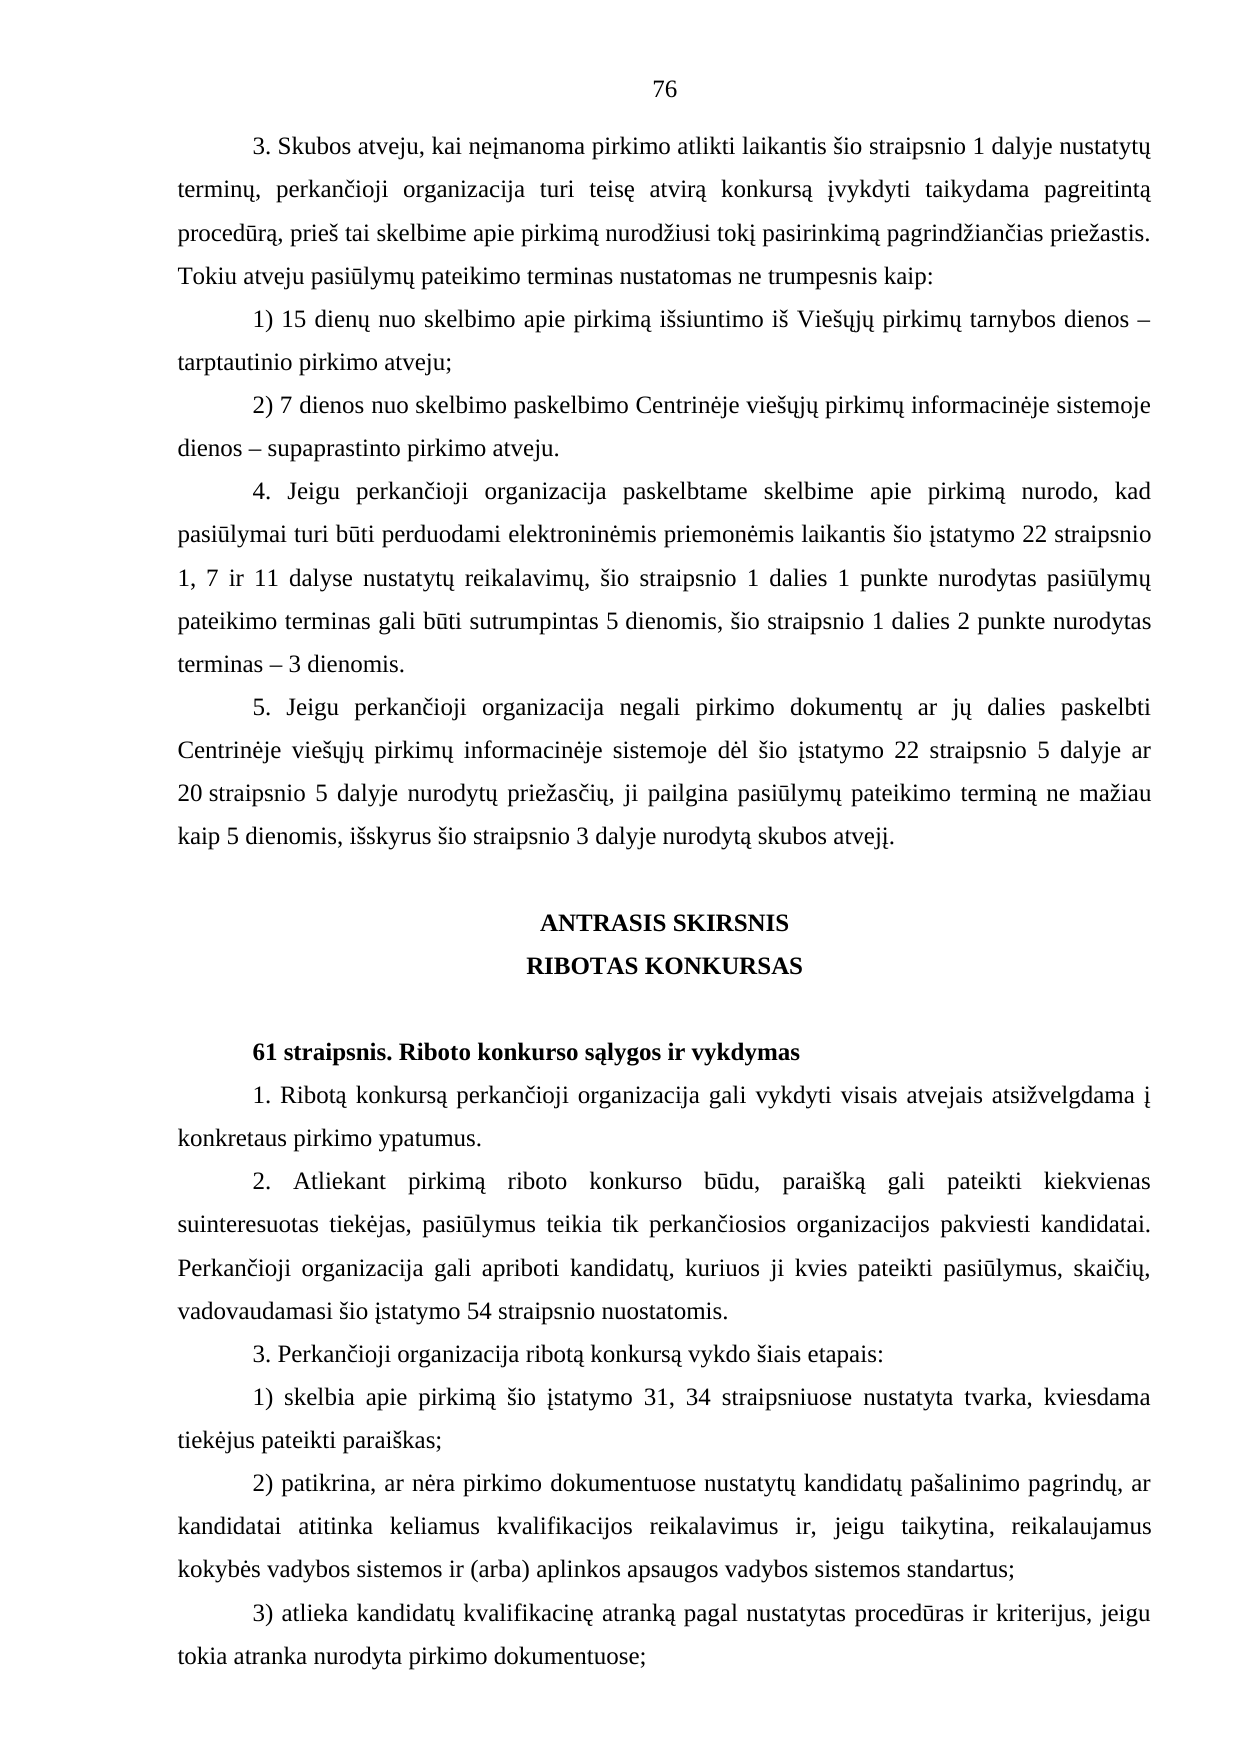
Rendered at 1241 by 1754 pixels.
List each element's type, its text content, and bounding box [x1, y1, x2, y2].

text 5. Jeigu perkančioji organizacija negali pirkimo dokumentų ar jų dalies paskelbti Centrinėje viešųjų pirkimų informacinėje sistemoje dėl šio įstatymo 22 straipsnio 5 dalyje ar 20 straipsnio 5 dalyje nurodytų priežasčių, ji pailgina pasiūlymų pateikimo terminą ne mažiau kaip 5 dienomis, išskyrus šio straipsnio 3 dalyje nurodytą skubos atvejį. [177, 692, 1152, 850]
text 61 straipsnis. Riboto konkurso sąlygos ir vykdymas [177, 1037, 1152, 1066]
text RIBOTAS KONKURSAS [177, 951, 1152, 979]
text 2. Atliekant pirkimą riboto konkurso būdu, paraišką gali pateikti kiekvienas suinteresuotas tiekėjas, pasiūlymus teikia tik perkančiosios organizacijos pakviesti kandidatai. Perkančioji organizacija gali apriboti kandidatų, kuriuos ji kvies pateikti pasiūlymus, skaičių, vadovaudamasi šio įstatymo 54 straipsnio nuostatomis. [177, 1166, 1152, 1324]
text ANTRASIS SKIRSNIS [177, 908, 1152, 936]
text 2) patikrina, ar nėra pirkimo dokumentuose nustatytų kandidatų pašalinimo pagrindų, ar kandidatai atitinka keliamus kvalifikacijos reikalavimus ir, jeigu taikytina, reikalaujamus kokybės vadybos sistemos ir (arba) aplinkos apsaugos vadybos sistemos standartus; [177, 1468, 1152, 1583]
text 3) atlieka kandidatų kvalifikacinę atranką pagal nustatytas procedūras ir kriterijus, jeigu tokia atranka nurodyta pirkimo dokumentuose; [177, 1598, 1152, 1669]
text 4. Jeigu perkančioji organizacija paskelbtame skelbime apie pirkimą nurodo, kad pasiūlymai turi būti perduodami elektroninėmis priemonėmis laikantis šio įstatymo 22 straipsnio 1, 7 ir 11 dalyse nustatytų reikalavimų, šio straipsnio 1 dalies 1 punkte nurodytas pasiūlymų pateikimo terminas gali būti sutrumpintas 5 dienomis, šio straipsnio 1 dalies 2 punkte nurodytas terminas – 3 dienomis. [177, 476, 1152, 678]
text 1) 15 dienų nuo skelbimo apie pirkimą išsiuntimo iš Viešųjų pirkimų tarnybos dienos – tarptautinio pirkimo atveju; [177, 304, 1152, 376]
text 3. Skubos atveju, kai neįmanoma pirkimo atlikti laikantis šio straipsnio 1 dalyje nustatytų terminų, perkančioji organizacija turi teisę atvirą konkursą įvykdyti taikydama pagreitintą procedūrą, prieš tai skelbime apie pirkimą nurodžiusi tokį pasirinkimą pagrindžiančias priežastis. Tokiu atveju pasiūlymų pateikimo terminas nustatomas ne trumpesnis kaip: [177, 131, 1152, 289]
text 2) 7 dienos nuo skelbimo paskelbimo Centrinėje viešųjų pirkimų informacinėje sistemoje dienos – supaprastinto pirkimo atveju. [177, 390, 1152, 462]
text 3. Perkančioji organizacija ribotą konkursą vykdo šiais etapais: [177, 1339, 1152, 1368]
text 1. Ribotą konkursą perkančioji organizacija gali vykdyti visais atvejais atsižvelgdama į konkretaus pirkimo ypatumus. [177, 1080, 1152, 1152]
text 1) skelbia apie pirkimą šio įstatymo 31, 34 straipsniuose nustatyta tvarka, kviesdama tiekėjus pateikti paraiškas; [177, 1382, 1152, 1454]
